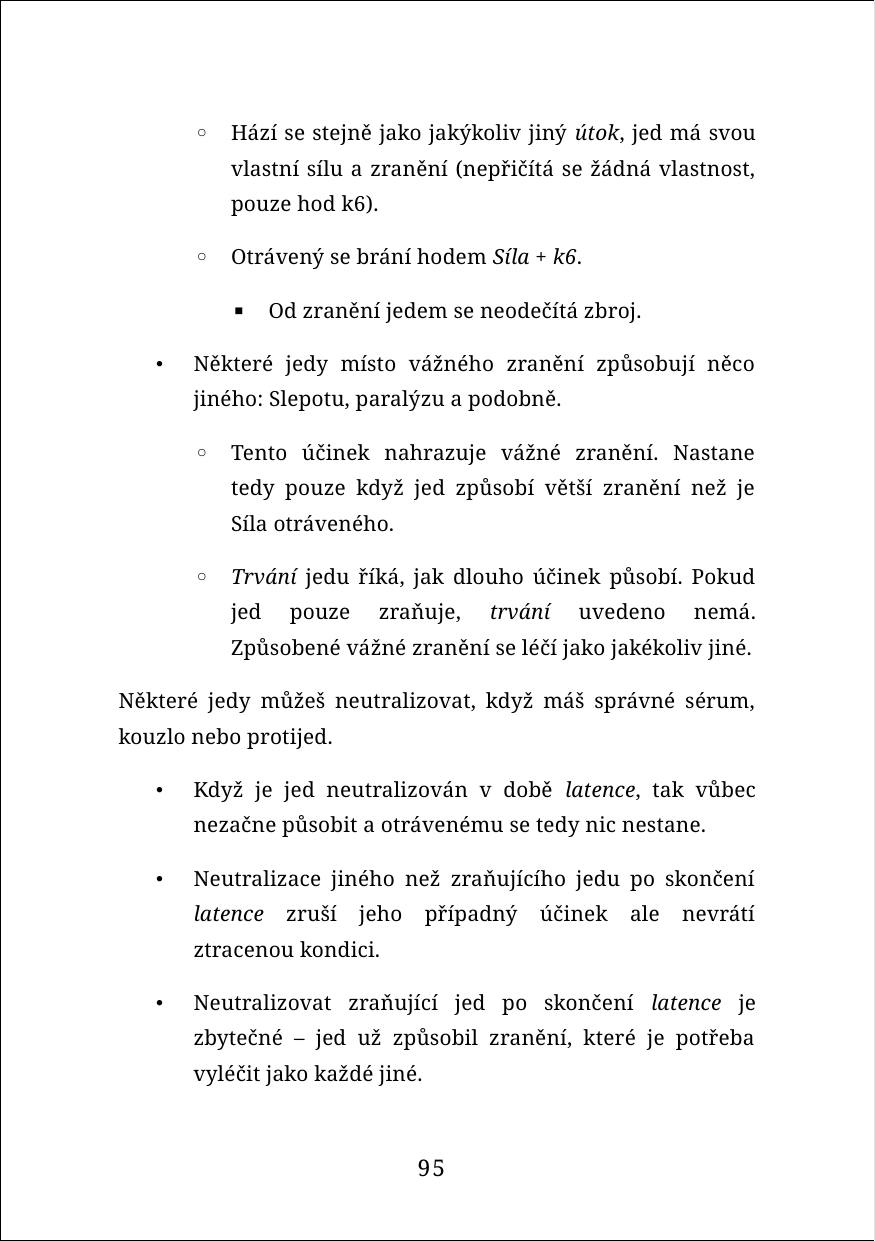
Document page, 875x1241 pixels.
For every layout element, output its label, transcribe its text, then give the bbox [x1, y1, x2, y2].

list Neutralizovat zraňující jed po skončení latence je zbytečné – jed už způsobil zranění, které je potřeba vyléčit jako každé jiné. [156, 988, 756, 1087]
list Tento účinek nahrazuje vážné zranění. Nastane tedy pouze když jed způsobí větší zranění než je Síla otráveného. [193, 438, 756, 537]
list Hází se stejně jako jakýkoliv jiný útok, jed má svou vlastní sílu a zranění (nepřičítá se žádná vlastnost, pouze hod k6). [193, 118, 756, 218]
text Některé jedy můžeš neutralizovat, když máš správné sérum, kouzlo nebo protijed. [118, 686, 756, 750]
list Když je jed neutralizován v době latence, tak vůbec nezačne působit a otrávenému se tedy nic nestane. [156, 775, 756, 839]
list Trvání jedu říká, jak dlouho účinek působí. Pokud jed pouze zraňuje, trvání uvedeno nemá. Způsobené vážné zranění se léčí jako jakékoliv jiné. [193, 562, 756, 661]
list Od zranění jedem se neodečítá zbroj. [231, 296, 756, 324]
list Některé jedy místo vážného zranění způsobují něco jiného: Slepotu, paralýzu a podobně. [156, 349, 756, 413]
list Otrávený se brání hodem Síla + k6. [193, 242, 756, 271]
list Neutralizace jiného než zraňujícího jedu po skončení latence zruší jeho případný účinek ale nevrátí ztracenou kondici. [156, 864, 756, 963]
